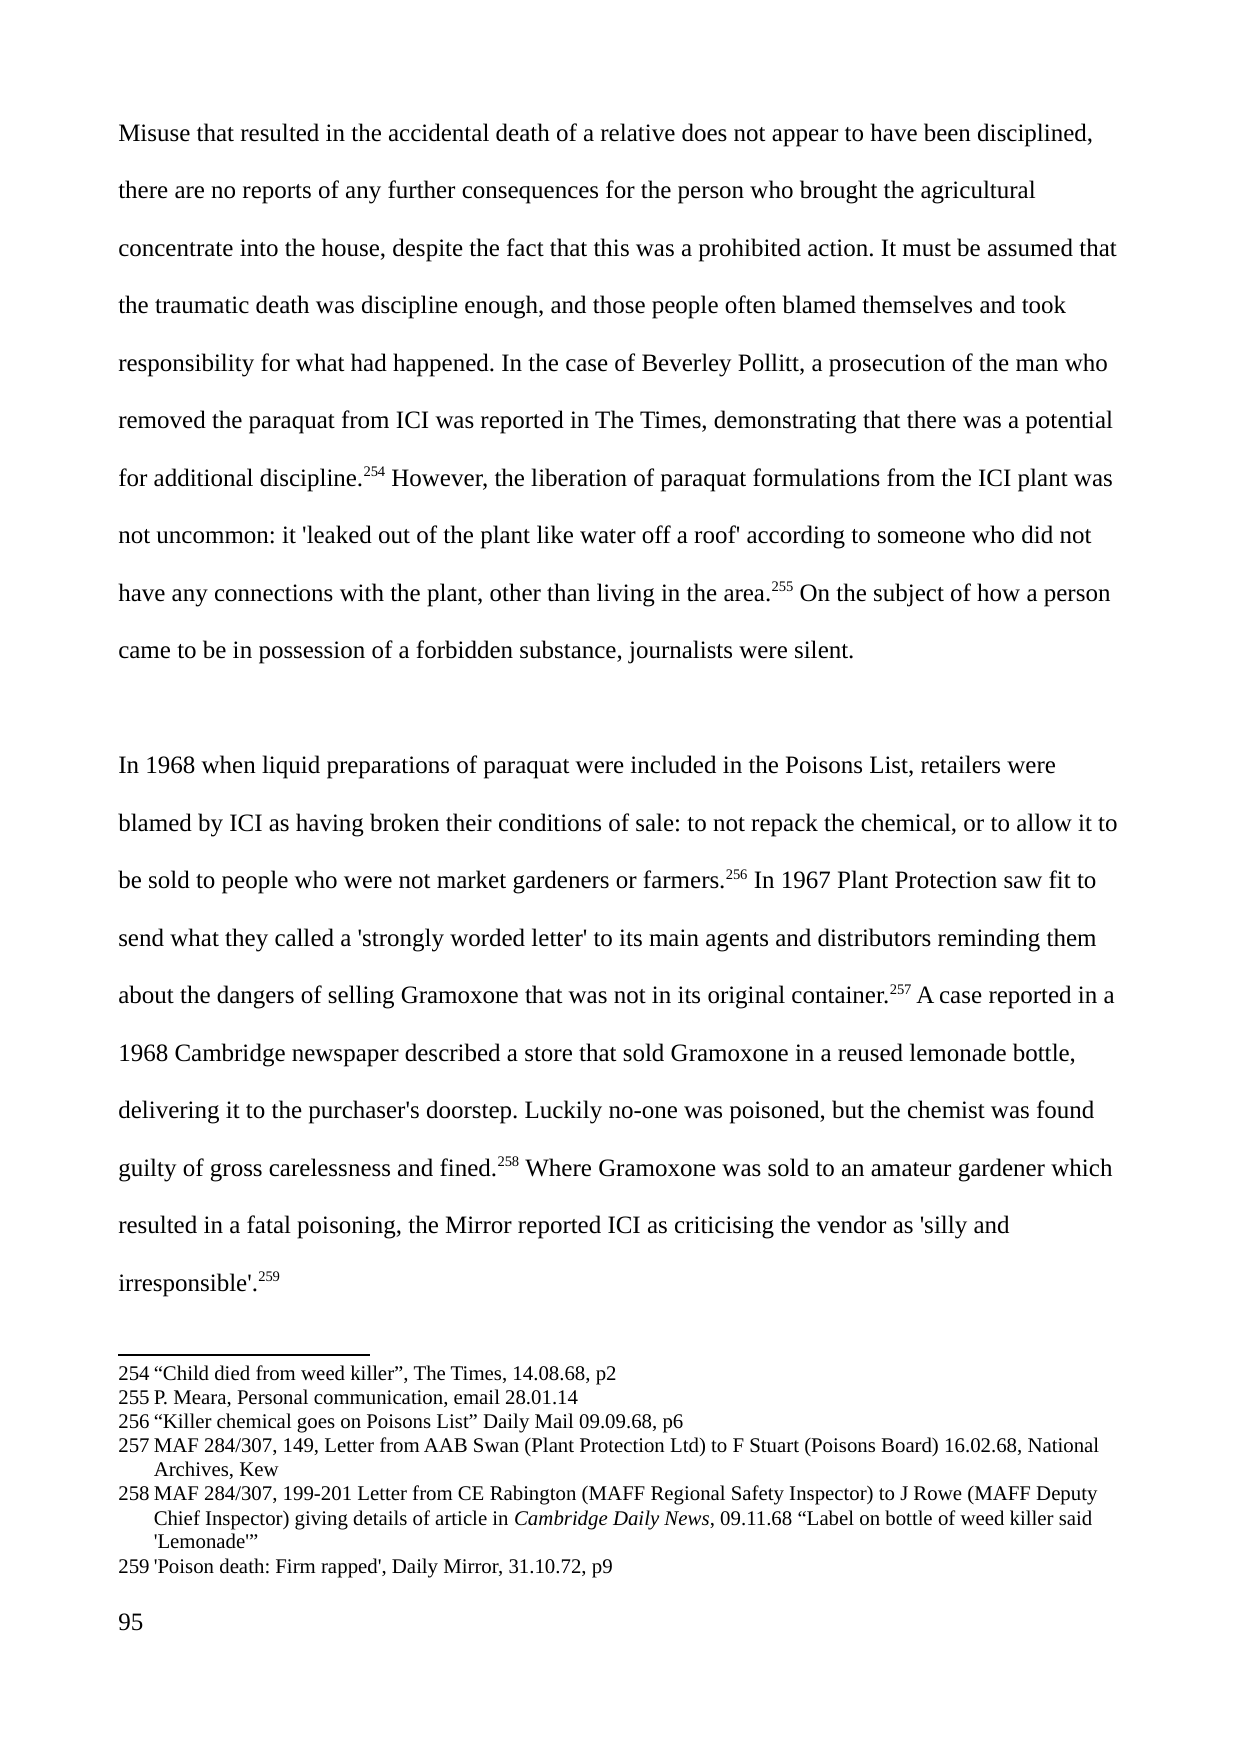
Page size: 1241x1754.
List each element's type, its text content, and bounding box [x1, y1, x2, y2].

text P. Meara, Personal communication, email 28.01.14 [118, 1385, 1122, 1409]
text MAF 284/307, 149, Letter from AAB Swan (Plant Protection Ltd) to F Stuart (Poisons Board) 16.02.68, National Archives, Kew [118, 1433, 1122, 1481]
text “Killer chemical goes on Poisons List” Daily Mail 09.09.68, p6 [118, 1409, 1122, 1433]
text In 1968 when liquid preparations of paraquat were included in the Poisons List, retailers were blamed by ICI as having broken their conditions of sale: to not repack the chemical, or to allow it to be sold to people who were not market gardeners or farmers. In 1967 Plant Protection saw fit to send what they called a 'strongly worded letter' to its main agents and distributors reminding them about the dangers of selling Gramoxone that was not in its original container. A case reported in a 1968 Cambridge newspaper described a store that sold Gramoxone in a reused lemonade bottle, delivering it to the purchaser's doorstep. Luckily no-one was poisoned, but the chemist was found guilty of gross carelessness and fined. Where Gramoxone was sold to an amateur gardener which resulted in a fatal poisoning, the Mirror reported ICI as criticising the vendor as 'silly and irresponsible'. [118, 751, 1122, 1297]
text 'Poison death: Firm rapped', Daily Mirror, 31.10.72, p9 [118, 1553, 1122, 1578]
text Misuse that resulted in the accidental death of a relative does not appear to have been disciplined, there are no reports of any further consequences for the person who brought the agricultural concentrate into the house, despite the fact that this was a prohibited action. It must be assumed that the traumatic death was discipline enough, and those people often blamed themselves and took responsibility for what had happened. In the case of Beverley Pollitt, a prosecution of the man who removed the paraquat from ICI was reported in The Times, demonstrating that there was a potential for additional discipline. However, the liberation of paraquat formulations from the ICI plant was not uncommon: it 'leaked out of the plant like water off a roof' according to someone who did not have any connections with the plant, other than living in the area. On the subject of how a person came to be in possession of a forbidden substance, journalists were silent. [118, 118, 1122, 664]
text MAF 284/307, 199-201 Letter from CE Rabington (MAFF Regional Safety Inspector) to J Rowe (MAFF Deputy Chief Inspector) giving details of article in Cambridge Daily News, 09.11.68 “Label on bottle of weed killer said 'Lemonade'” [118, 1481, 1122, 1553]
text “Child died from weed killer”, The Times, 14.08.68, p2 [118, 1361, 1122, 1385]
